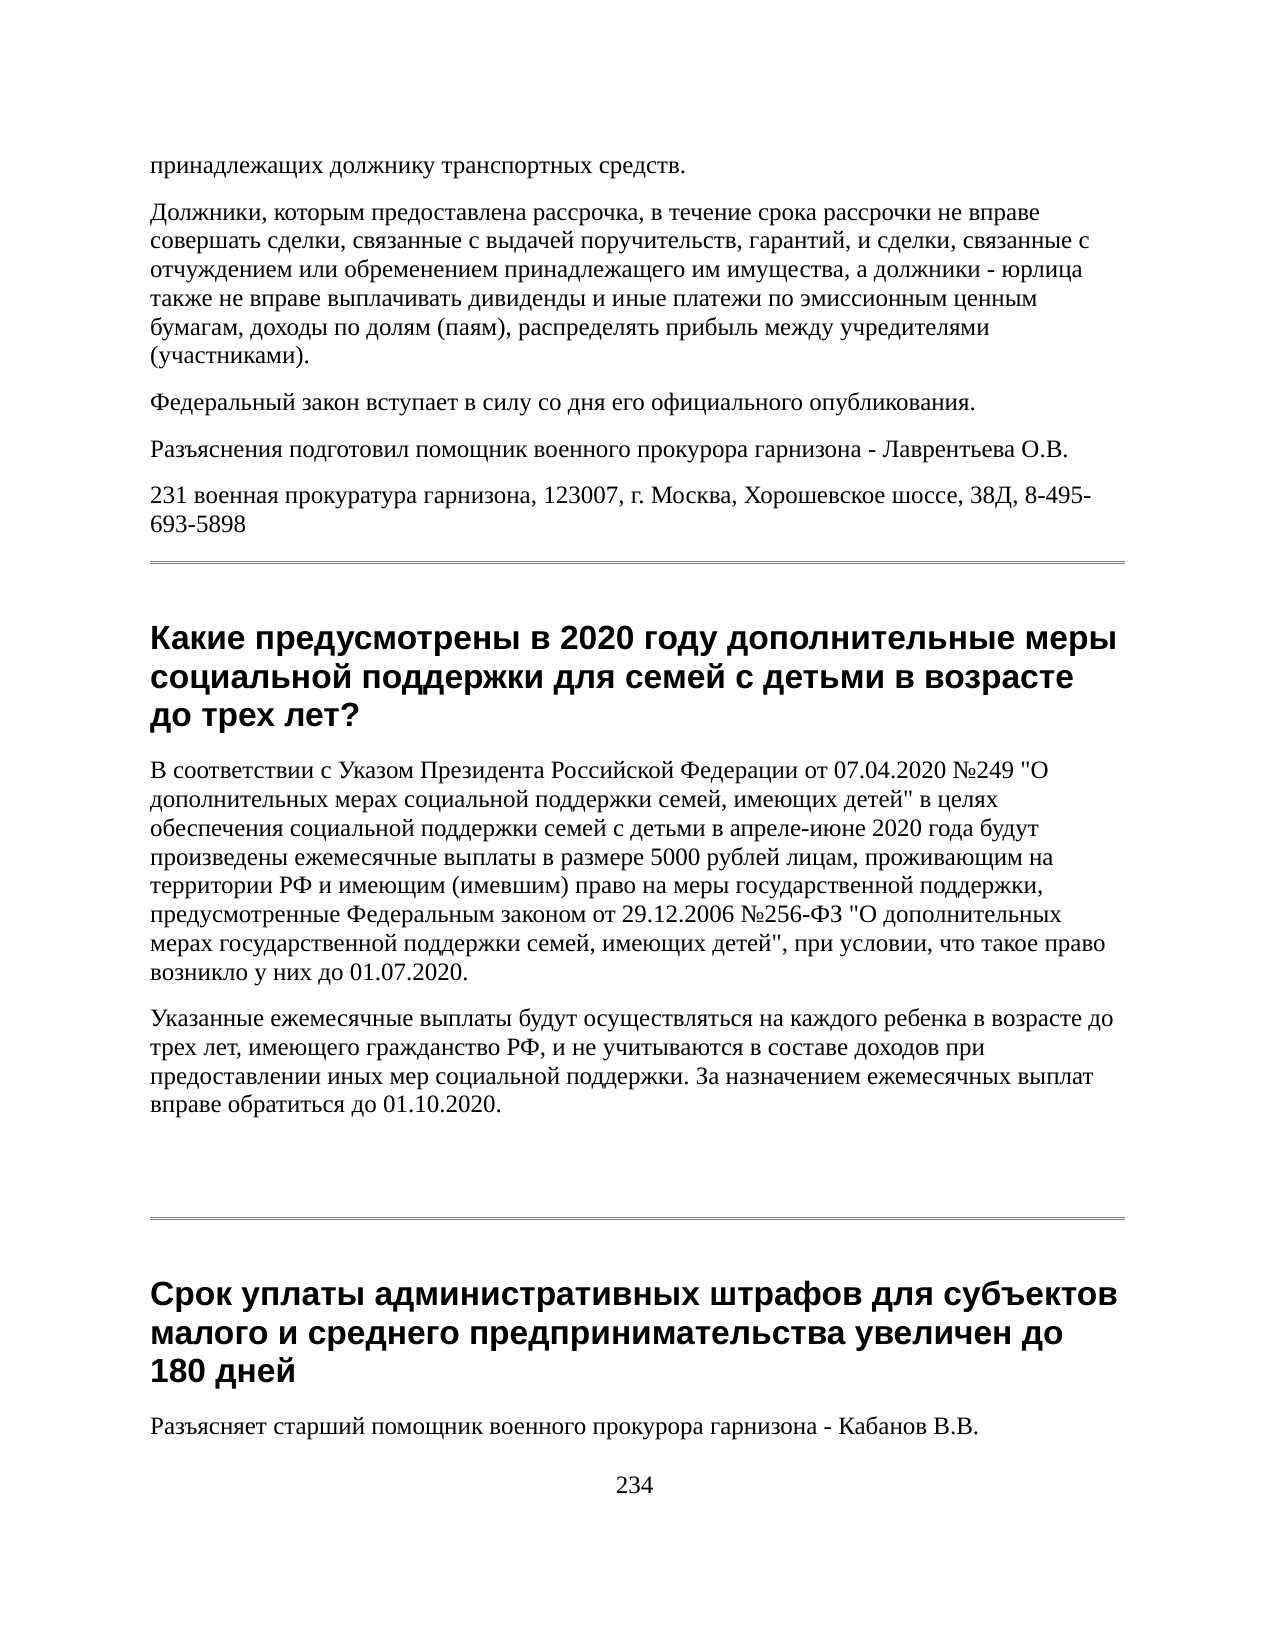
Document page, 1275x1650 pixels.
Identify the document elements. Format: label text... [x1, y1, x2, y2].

subtitle Срок уплаты административных штрафов для субъектов малого и среднего предпринимательства увеличен до 180 дней [150, 1274, 1125, 1390]
text 231 военная прокуратура гарнизона, 123007, г. Москва, Хорошевское шоссе, 38Д, 8-495-693-5898 [150, 480, 1125, 538]
text Должники, которым предоставлена рассрочка, в течение срока рассрочки не вправе совершать сделки, связанные с выдачей поручительств, гарантий, и сделки, связанные с отчуждением или обременением принадлежащего им имущества, а должники - юрлица также не вправе выплачивать дивиденды и иные платежи по эмиссионным ценным бумагам, доходы по долям (паям), распределять прибыль между учредителями (участниками). [150, 197, 1125, 369]
text принадлежащих должнику транспортных средств. [150, 150, 1125, 179]
text В соответствии с Указом Президента Российской Федерации от 07.04.2020 №249 "О дополнительных мерах социальной поддержки семей, имеющих детей" в целях обеспечения социальной поддержки семей с детьми в апреле-июне 2020 года будут произведены ежемесячные выплаты в размере 5000 рублей лицам, проживающим на территории РФ и имеющим (имевшим) право на меры государственной поддержки, предусмотренные Федеральным законом от 29.12.2006 №256-ФЗ "О дополнительных мерах государственной поддержки семей, имеющих детей", при условии, что такое право возникло у них до 01.07.2020. [150, 755, 1125, 985]
text Разъясняет старший помощник военного прокурора гарнизона - Кабанов В.В. [150, 1411, 1125, 1440]
text Федеральный закон вступает в силу со дня его официального опубликования. [150, 387, 1125, 416]
text Указанные ежемесячные выплаты будут осуществляться на каждого ребенка в возрасте до трех лет, имеющего гражданство РФ, и не учитываются в составе доходов при предоставлении иных мер социальной поддержки. За назначением ежемесячных выплат вправе обратиться до 01.10.2020. [150, 1003, 1125, 1118]
text Разъяснения подготовил помощник военного прокурора гарнизона - Лаврентьева О.В. [150, 434, 1125, 462]
subtitle Какие предусмотрены в 2020 году дополнительные меры социальной поддержки для семей с детьми в возрасте до трех лет? [150, 618, 1125, 734]
